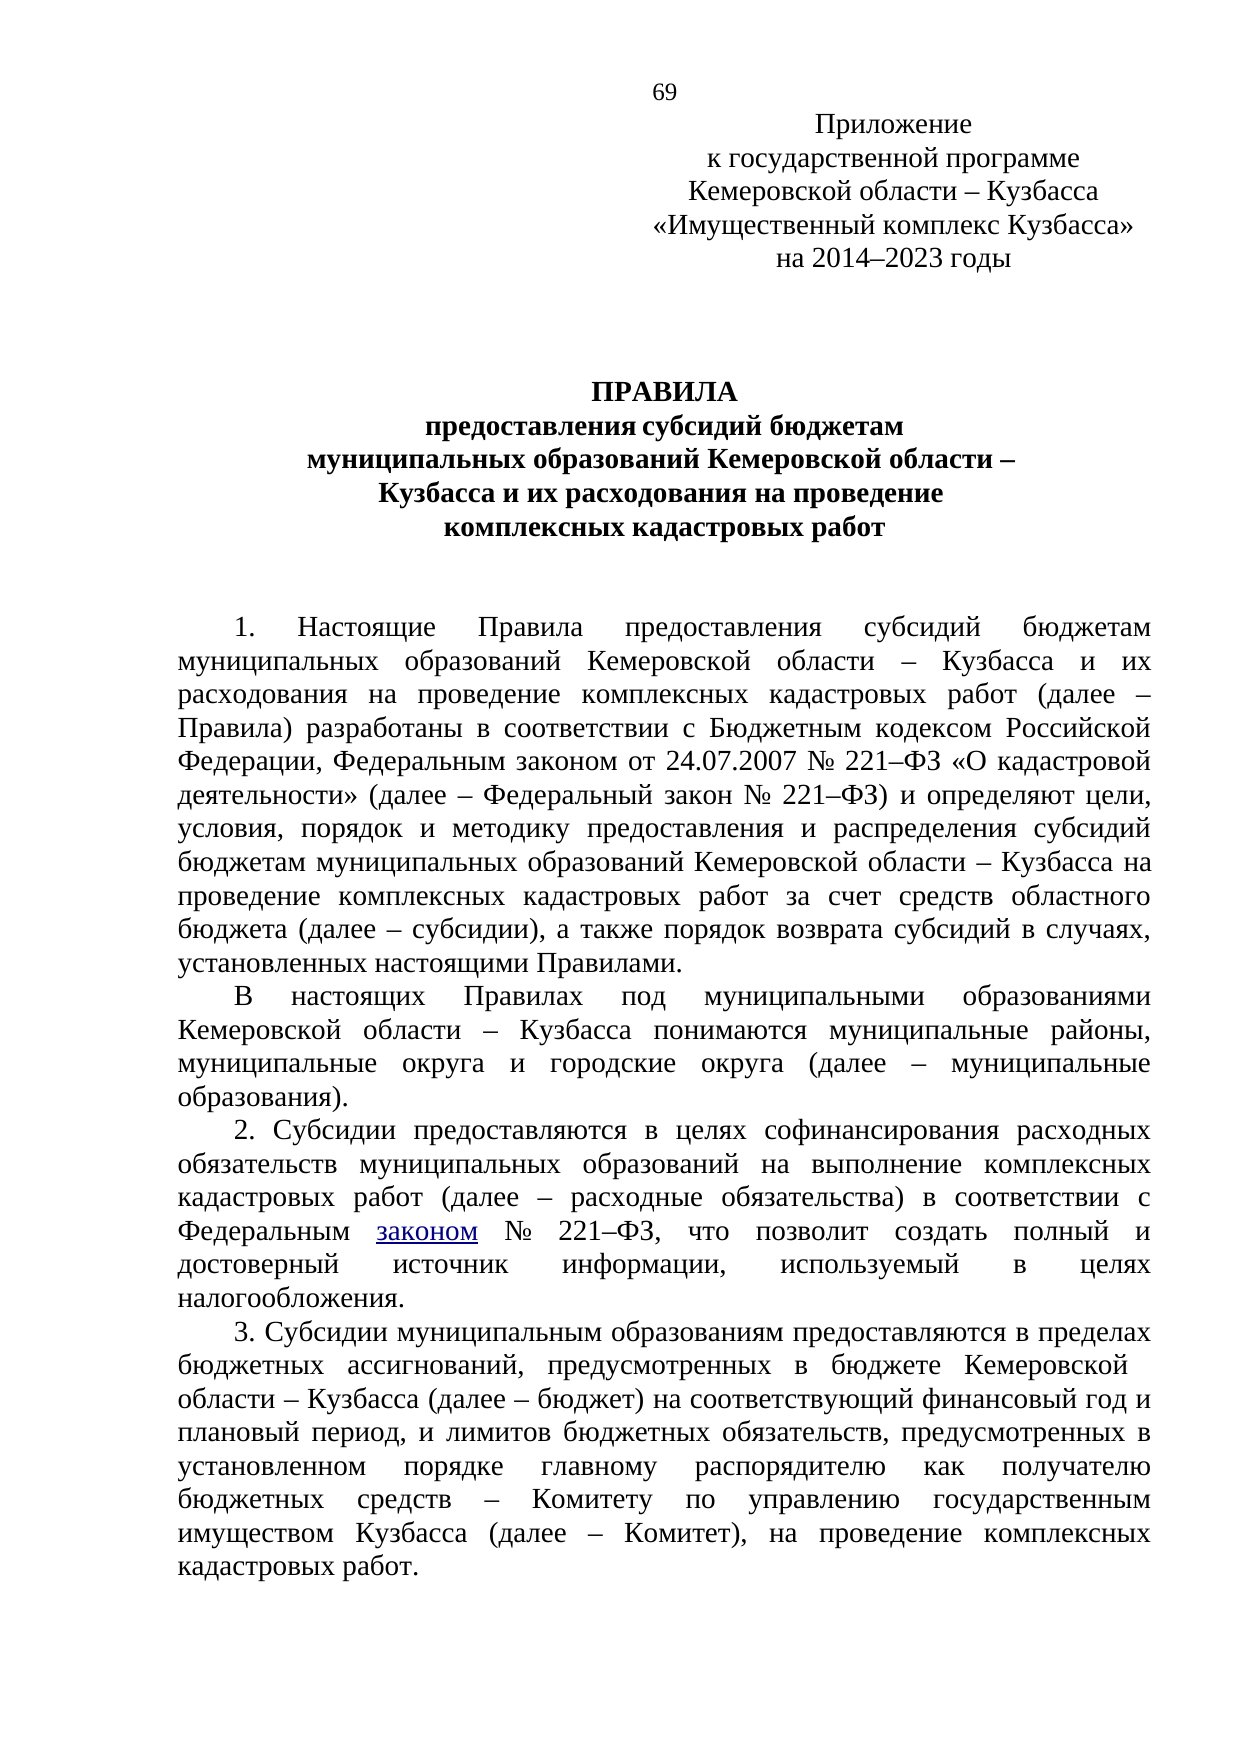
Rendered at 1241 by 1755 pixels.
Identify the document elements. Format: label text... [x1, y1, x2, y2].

text комплексных кадастровых работ [177, 509, 1152, 542]
text 1. Настоящие Правила предоставления субсидий бюджетам муниципальных образований Кемеровской области – Кузбасса и их расходования на проведение комплексных кадастровых работ (далее – Правила) разработаны в соответствии с Бюджетным кодексом Российской Федерации, Федеральным законом от 24.07.2007 № 221–ФЗ «О кадастровой деятельности» (далее – Федеральный закон № 221–ФЗ) и определяют цели, условия, порядок и методику предоставления и распределения субсидий бюджетам муниципальных образований Кемеровской области – Кузбасса на проведение комплексных кадастровых работ за счет средств областного бюджета (далее – субсидии), а также порядок возврата субсидий в случаях, установленных настоящими Правилами. [177, 609, 1152, 978]
text ПРАВИЛА [177, 374, 1152, 408]
text 3. Субсидии муниципальным образованиям предоставляются в пределах бюджетных ассигнований, предусмотренных в бюджете Кемеровской области – Кузбасса (далее – бюджет) на соответствующий финансовый год и плановый период, и лимитов бюджетных обязательств, предусмотренных в установленном порядке главному распорядителю как получателю бюджетных средств – Комитету по управлению государственным имуществом Кузбасса (далее – Комитет), на проведение комплексных кадастровых работ. [177, 1314, 1152, 1582]
text «Имущественный комплекс Кузбасса» [207, 207, 1152, 240]
text Кемеровской области – Кузбасса [207, 173, 1152, 207]
text Приложение [207, 106, 1152, 140]
text 2. Субсидии предоставляются в целях софинансирования расходных обязательств муниципальных образований на выполнение комплексных кадастровых работ (далее – расходные обязательства) в соответствии с Федеральным законом № 221–ФЗ, что позволит создать полный и достоверный источник информации, используемый в целях налогообложения. [177, 1112, 1152, 1314]
text муниципальных образований Кемеровской области – [177, 442, 1152, 475]
text на 2014–2023 годы [207, 240, 1152, 274]
text к государственной программе [207, 140, 1152, 173]
text В настоящих Правилах под муниципальными образованиями Кемеровской области – Кузбасса понимаются муниципальные районы, муниципальные округа и городские округа (далее – муниципальные образования). [177, 978, 1152, 1112]
text Кузбасса и их расходования на проведение [177, 475, 1152, 509]
text предоставления субсидий бюджетам [177, 408, 1152, 442]
